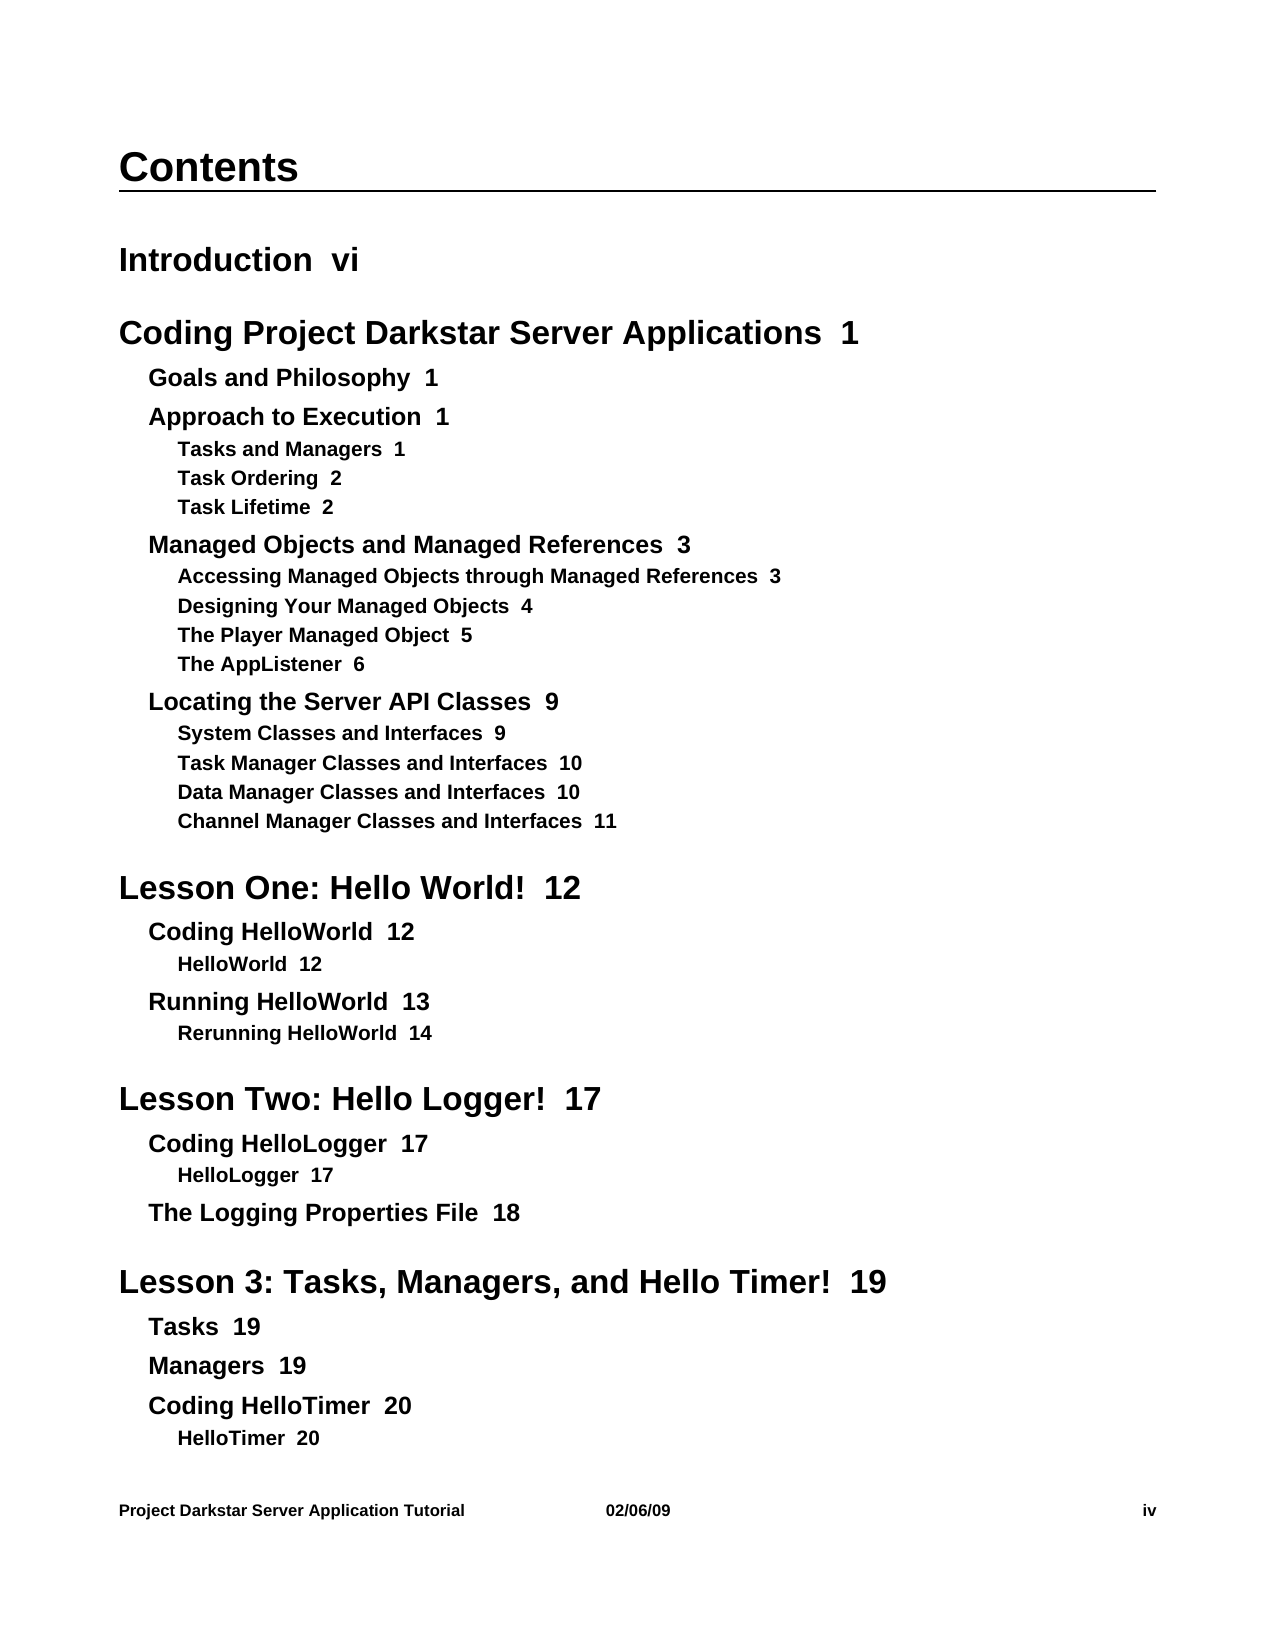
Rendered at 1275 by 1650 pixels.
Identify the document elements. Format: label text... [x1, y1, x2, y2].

text Channel Manager Classes and Interfaces 11 [177, 810, 1156, 833]
text Running HelloWorld 13 [148, 987, 1156, 1015]
text Lesson 3: Tasks, Managers, and Hello Timer! 19 [118, 1263, 1156, 1300]
text Accessing Managed Objects through Managed References 3 [177, 565, 1156, 588]
text Managers 19 [148, 1352, 1156, 1380]
text Goals and Philosophy 1 [148, 363, 1156, 391]
text Coding HelloWorld 12 [148, 918, 1156, 946]
text Data Manager Classes and Interfaces 10 [177, 780, 1156, 804]
text Tasks and Managers 1 [177, 437, 1156, 460]
text Managed Objects and Managed References 3 [148, 531, 1156, 559]
text Introduction vi [118, 241, 1156, 278]
subtitle Contents [118, 143, 1156, 192]
text Task Manager Classes and Interfaces 10 [177, 751, 1156, 774]
text HelloWorld 12 [177, 952, 1156, 975]
text Approach to Execution 1 [148, 403, 1156, 431]
text Locating the Server API Classes 9 [148, 688, 1156, 716]
text The Logging Properties File 18 [148, 1199, 1156, 1227]
text The AppListener 6 [177, 653, 1156, 676]
text Coding HelloLogger 17 [148, 1130, 1156, 1158]
text HelloLogger 17 [177, 1164, 1156, 1187]
text Task Lifetime 2 [177, 496, 1156, 519]
text System Classes and Interfaces 9 [177, 722, 1156, 745]
text Coding Project Darkstar Server Applications 1 [118, 314, 1156, 351]
text Task Ordering 2 [177, 466, 1156, 490]
text Lesson Two: Hello Logger! 17 [118, 1081, 1156, 1118]
text Coding HelloTimer 20 [148, 1392, 1156, 1420]
text Tasks 19 [148, 1312, 1156, 1340]
text The Player Managed Object 5 [177, 623, 1156, 647]
text Lesson One: Hello World! 12 [118, 869, 1156, 906]
text HelloTimer 20 [177, 1426, 1156, 1449]
text Rerunning HelloWorld 14 [177, 1021, 1156, 1044]
text Designing Your Managed Objects 4 [177, 594, 1156, 617]
